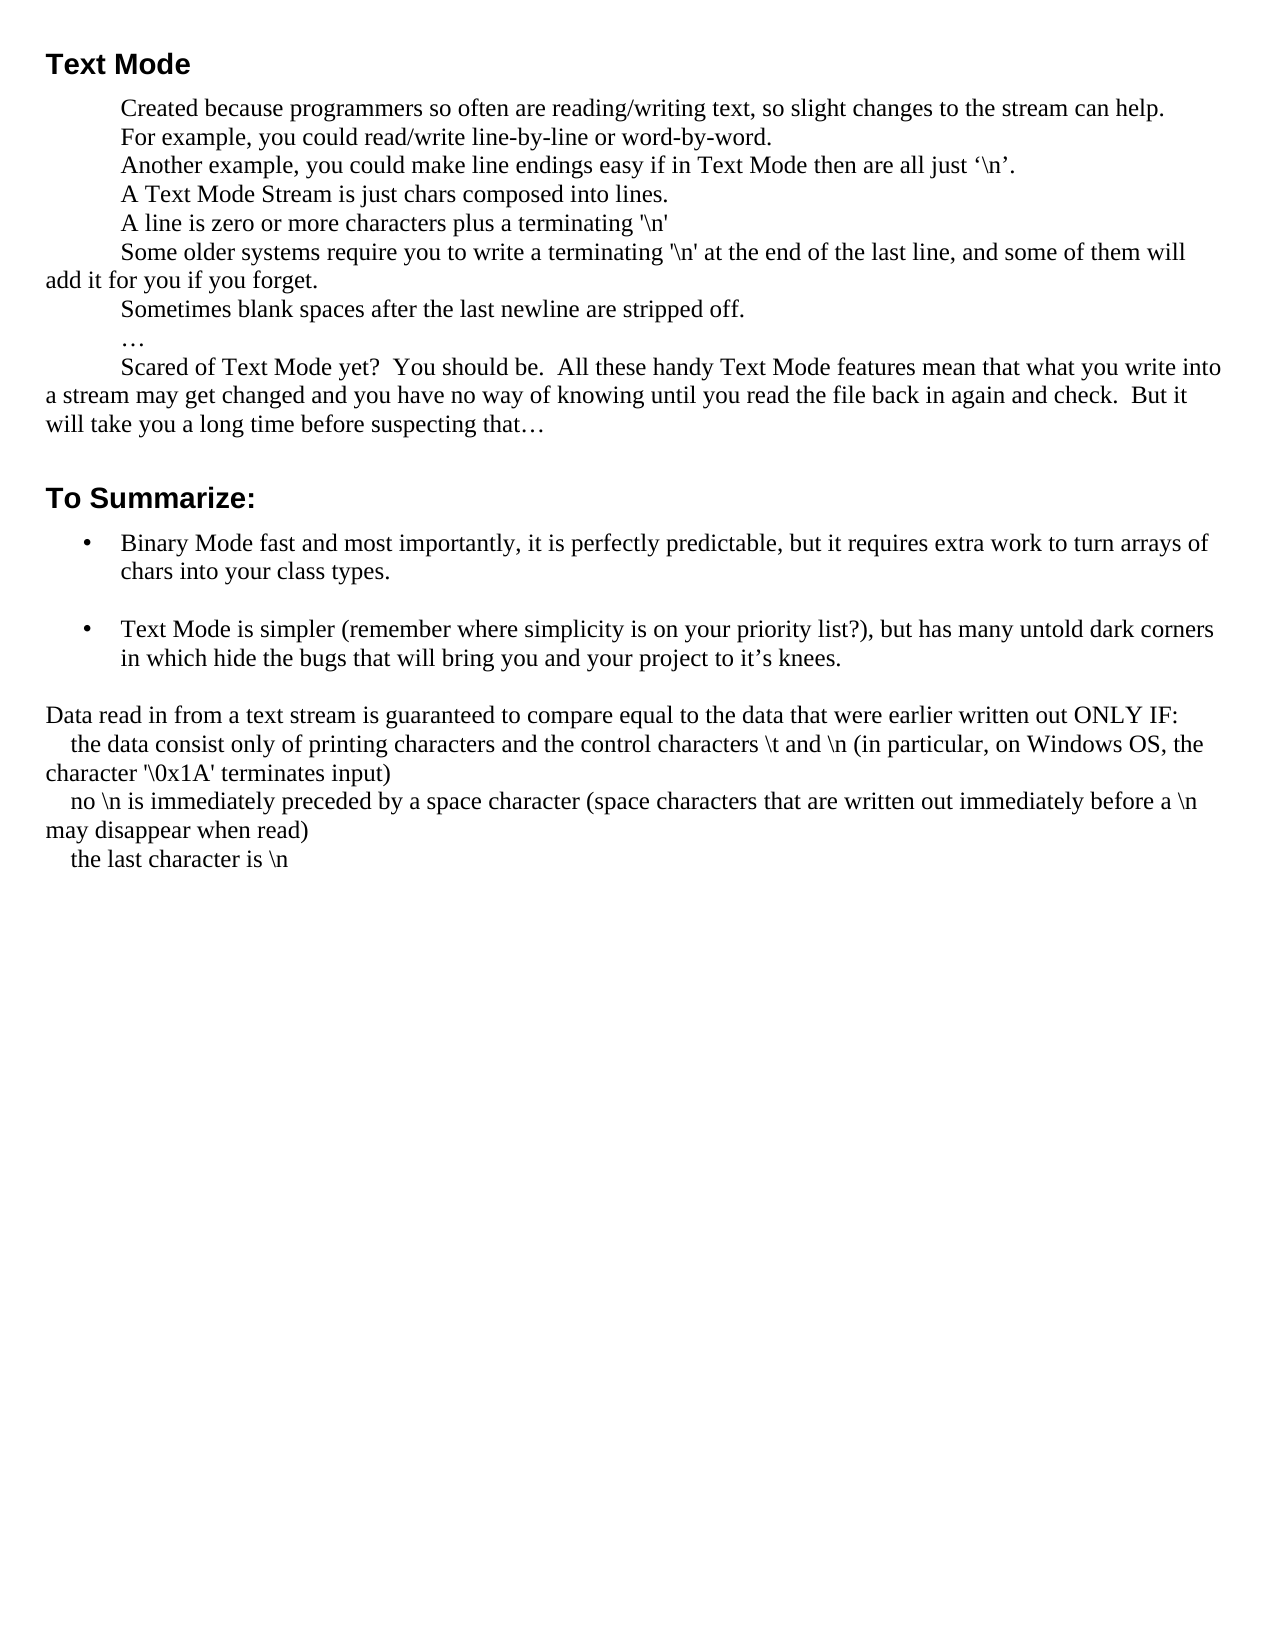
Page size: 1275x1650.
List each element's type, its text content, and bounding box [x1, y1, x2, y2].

text … [45, 323, 1223, 352]
text the data consist only of printing characters and the control characters \t and \n (in particular, on Windows OS, the character '\0x1A' terminates input) [45, 729, 1223, 786]
list Binary Mode fast and most importantly, it is perfectly predictable, but it requires extra work to turn arrays of chars into your class types. [83, 528, 1223, 585]
text A line is zero or more characters plus a terminating '\n' [45, 208, 1223, 237]
text Created because programmers so often are reading/writing text, so slight changes to the stream can help. [45, 93, 1223, 122]
text Data read in from a text stream is guaranteed to compare equal to the data that were earlier written out ONLY IF: [45, 700, 1223, 729]
text For example, you could read/write line-by-line or word-by-word. [45, 122, 1223, 151]
text no \n is immediately preceded by a space character (space characters that are written out immediately before a \n may disappear when read) [45, 786, 1223, 844]
list Text Mode is simpler (remember where simplicity is on your priority list?), but has many untold dark corners in which hide the bugs that will bring you and your project to it’s knees. [83, 614, 1223, 671]
text Sometimes blank spaces after the last newline are stripped off. [45, 294, 1223, 323]
subtitle Text Mode [45, 47, 1223, 81]
subtitle To Summarize: [45, 481, 1223, 515]
text Scared of Text Mode yet? You should be. All these handy Text Mode features mean that what you write into a stream may get changed and you have no way of knowing until you read the file back in again and check. But it will take you a long time before suspecting that… [45, 352, 1223, 438]
text Another example, you could make line endings easy if in Text Mode then are all just ‘\n’. [45, 151, 1223, 179]
text the last character is \n [45, 844, 1223, 873]
text Some older systems require you to write a terminating '\n' at the end of the last line, and some of them will add it for you if you forget. [45, 237, 1223, 294]
text A Text Mode Stream is just chars composed into lines. [45, 179, 1223, 208]
